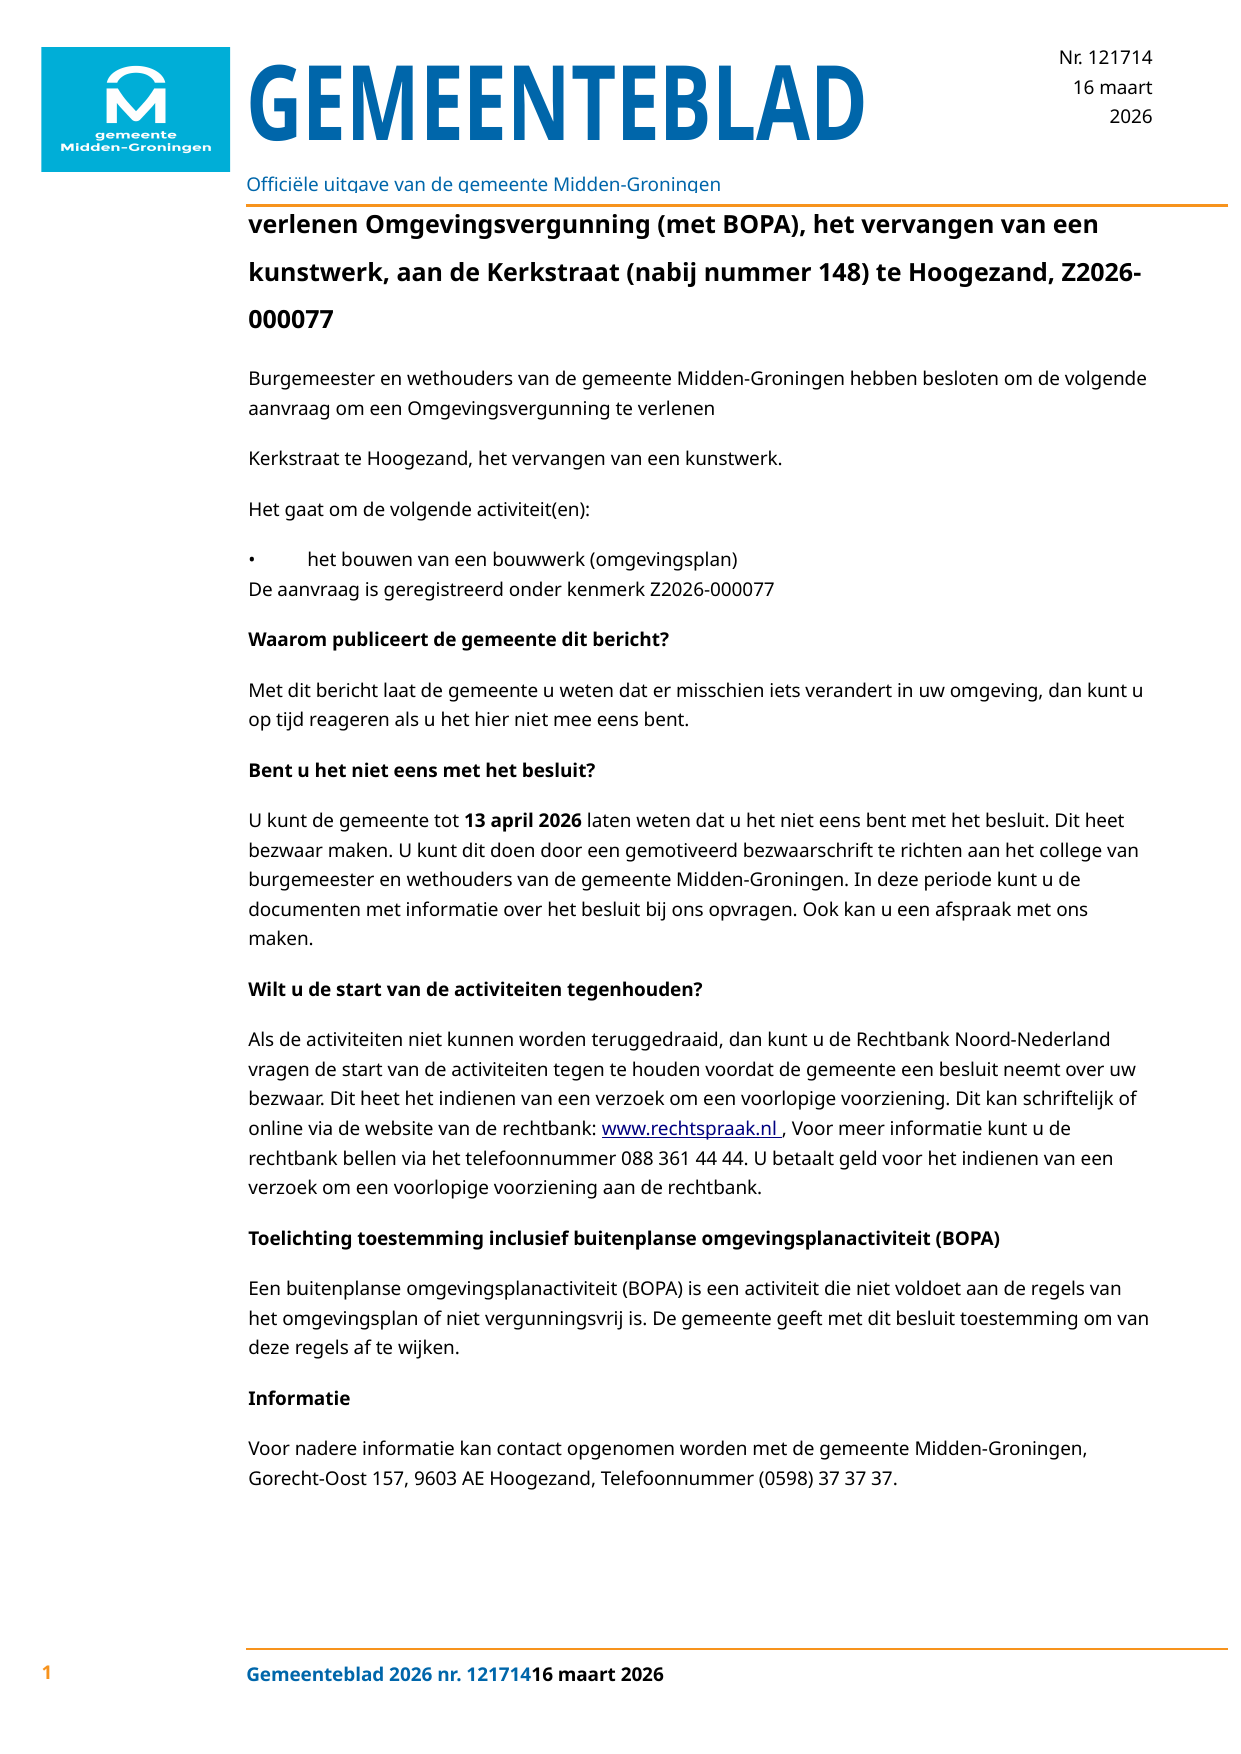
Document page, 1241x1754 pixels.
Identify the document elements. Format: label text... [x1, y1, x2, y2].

text U kunt de gemeente tot 13 april 2026 laten weten dat u het niet eens bent met het besluit. Dit heet bezwaar maken. U kunt dit doen door een gemotiveerd bezwaarschrift te richten aan het college van burgemeester en wethouders van de gemeente Midden-Groningen. In deze periode kunt u de documenten met informatie over het besluit bij ons opvragen. Ook kan u een afspraak met ons maken. [248, 807, 1152, 951]
text De aanvraag is geregistreerd onder kenmerk Z2026-000077 [248, 576, 1152, 602]
text Het gaat om de volgende activiteit(en): [248, 496, 1152, 522]
text Wilt u de start van de activiteiten tegenhouden? [248, 976, 1152, 1002]
text Een buitenplanse omgevingsplanactiviteit (BOPA) is een activiteit die niet voldoet aan de regels van het omgevingsplan of niet vergunningsvrij is. De gemeente geeft met dit besluit toestemming om van deze regels af te wijken. [248, 1275, 1152, 1360]
text Burgemeester en wethouders van de gemeente Midden-Groningen hebben besloten om de volgende aanvraag om een Omgevingsvergunning te verlenen [248, 366, 1152, 421]
text Met dit bericht laat de gemeente u weten dat er misschien iets verandert in uw omgeving, dan kunt u op tijd reageren als u het hier niet mee eens bent. [248, 677, 1152, 732]
text Kerkstraat te Hoogezand, het vervangen van een kunstwerk. [248, 446, 1152, 471]
text Waarom publiceert de gemeente dit bericht? [248, 626, 1152, 652]
text Als de activiteiten niet kunnen worden teruggedraaid, dan kunt u de Rechtbank Noord-Nederland vragen de start van de activiteiten tegen te houden voordat de gemeente een besluit neemt over uw bezwaar. Dit heet het indienen van een verzoek om een voorlopige voorziening. Dit kan schriftelijk of online via de website van de rechtbank: www.rechtspraak.nl , Voor meer informatie kunt u de rechtbank bellen via het telefoonnummer 088 361 44 44. U betaalt geld voor het indienen van een verzoek om een voorlopige voorziening aan de rechtbank. [248, 1026, 1152, 1200]
text verlenen Omgevingsvergunning (met BOPA), het vervangen van een kunstwerk, aan de Kerkstraat (nabij nummer 148) te Hoogezand, Z2026-000077 [248, 207, 1152, 336]
picture [107, 89, 165, 122]
text Voor nadere informatie kan contact opgenomen worden met de gemeente Midden-Groningen, Gorecht-Oost 157, 9603 AE Hoogezand, Telefoonnummer (0598) 37 37 37. [248, 1435, 1152, 1490]
text Bent u het niet eens met het besluit? [248, 757, 1152, 782]
picture [184, 146, 190, 153]
picture [108, 66, 164, 82]
text Informatie [248, 1385, 1152, 1410]
list het bouwen van een bouwwerk (omgevingsplan) [248, 546, 1152, 572]
text Toelichting toestemming inclusief buitenplanse omgevingsplanactiviteit (BOPA) [248, 1225, 1152, 1250]
